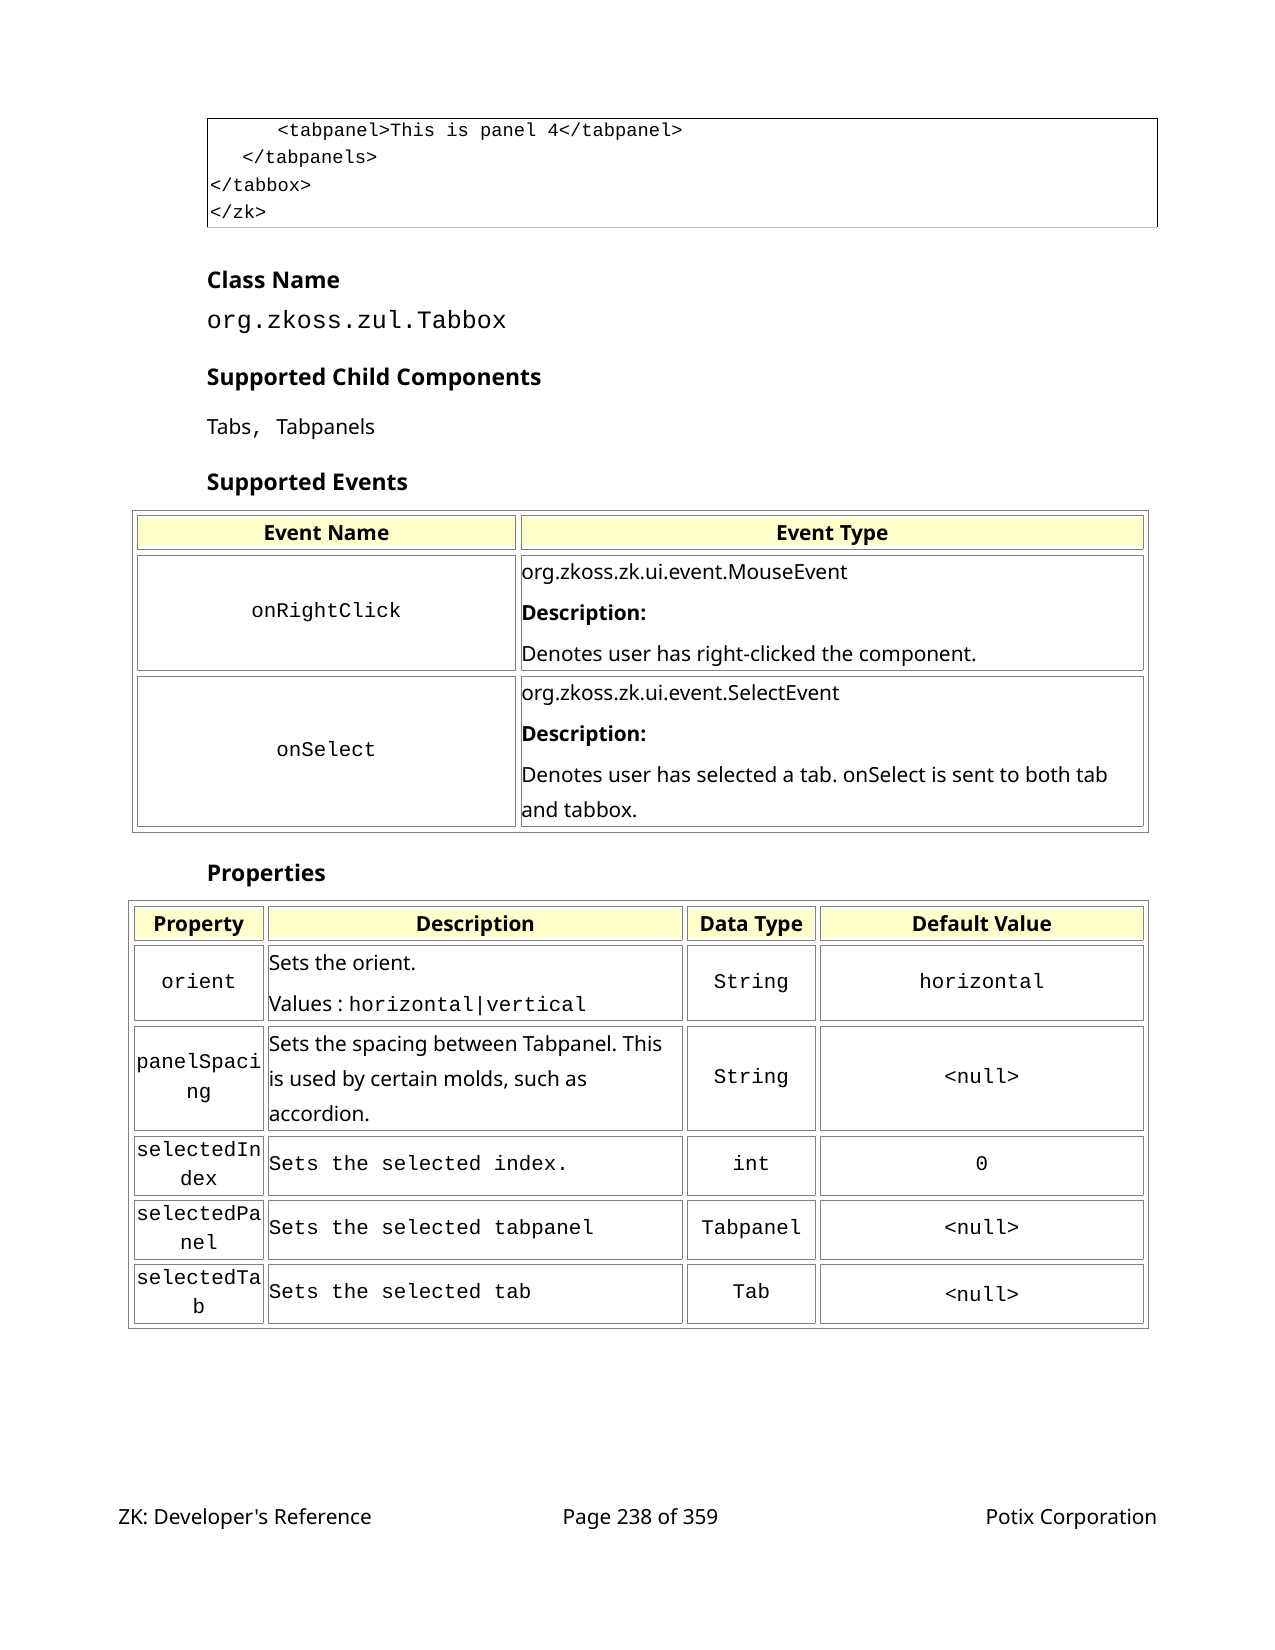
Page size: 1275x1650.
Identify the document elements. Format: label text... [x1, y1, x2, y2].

table_header Data Type [685, 901, 817, 940]
table_cell panelSpacing [131, 1020, 266, 1130]
table_cell <null> [818, 1020, 1146, 1130]
table_header Event Type [518, 511, 1146, 549]
table_cell orient [131, 940, 266, 1020]
text </zk> [208, 200, 1157, 227]
table_cell Sets the selected index. [266, 1130, 685, 1194]
table_cell Sets the orient. Values : horizontal|vertical [266, 940, 685, 1020]
table_cell selectedIndex [131, 1130, 266, 1194]
table_cell Tabpanel [685, 1195, 817, 1259]
table_header Event Name [134, 511, 518, 549]
table_cell onRightClick [134, 549, 518, 670]
table_header Default Value [818, 901, 1146, 940]
subtitle Class Name [207, 264, 1157, 295]
table_cell <null> [818, 1195, 1146, 1259]
table_cell selectedPanel [131, 1195, 266, 1259]
table_cell onSelect [134, 670, 518, 826]
table_cell Sets the selected tabpanel [266, 1195, 685, 1259]
table_cell int [685, 1130, 817, 1194]
table_cell horizontal [818, 940, 1146, 1020]
table_cell Sets the selected tab [266, 1259, 685, 1323]
subtitle Properties [207, 857, 1157, 888]
table_cell org.zkoss.zk.ui.event.SelectEvent Description: Denotes user has selected a tab. onSelect is sent to both tab and tabbox. [518, 670, 1146, 826]
subtitle Supported Child Components [207, 361, 1157, 392]
table_header Property [131, 901, 266, 940]
table_cell Tab [685, 1259, 817, 1323]
table_cell selectedTab [131, 1259, 266, 1323]
table_cell 0 [818, 1130, 1146, 1194]
text </tabpanels> [208, 145, 1157, 169]
subtitle Supported Events [207, 466, 1157, 497]
text Tabs, Tabpanels [207, 412, 1157, 441]
text <tabpanel>This is panel 4</tabpanel> [208, 119, 1157, 142]
table_header Description [266, 901, 685, 940]
table_cell Sets the spacing between Tabpanel. This is used by certain molds, such as accordion. [266, 1020, 685, 1130]
table_cell String [685, 1020, 817, 1130]
text </tabbox> [208, 172, 1157, 197]
table_cell String [685, 940, 817, 1020]
table_cell <null> [818, 1259, 1146, 1323]
table_cell org.zkoss.zk.ui.event.MouseEvent Description: Denotes user has right-clicked the component. [518, 549, 1146, 670]
text org.zkoss.zul.Tabbox [207, 307, 1157, 336]
